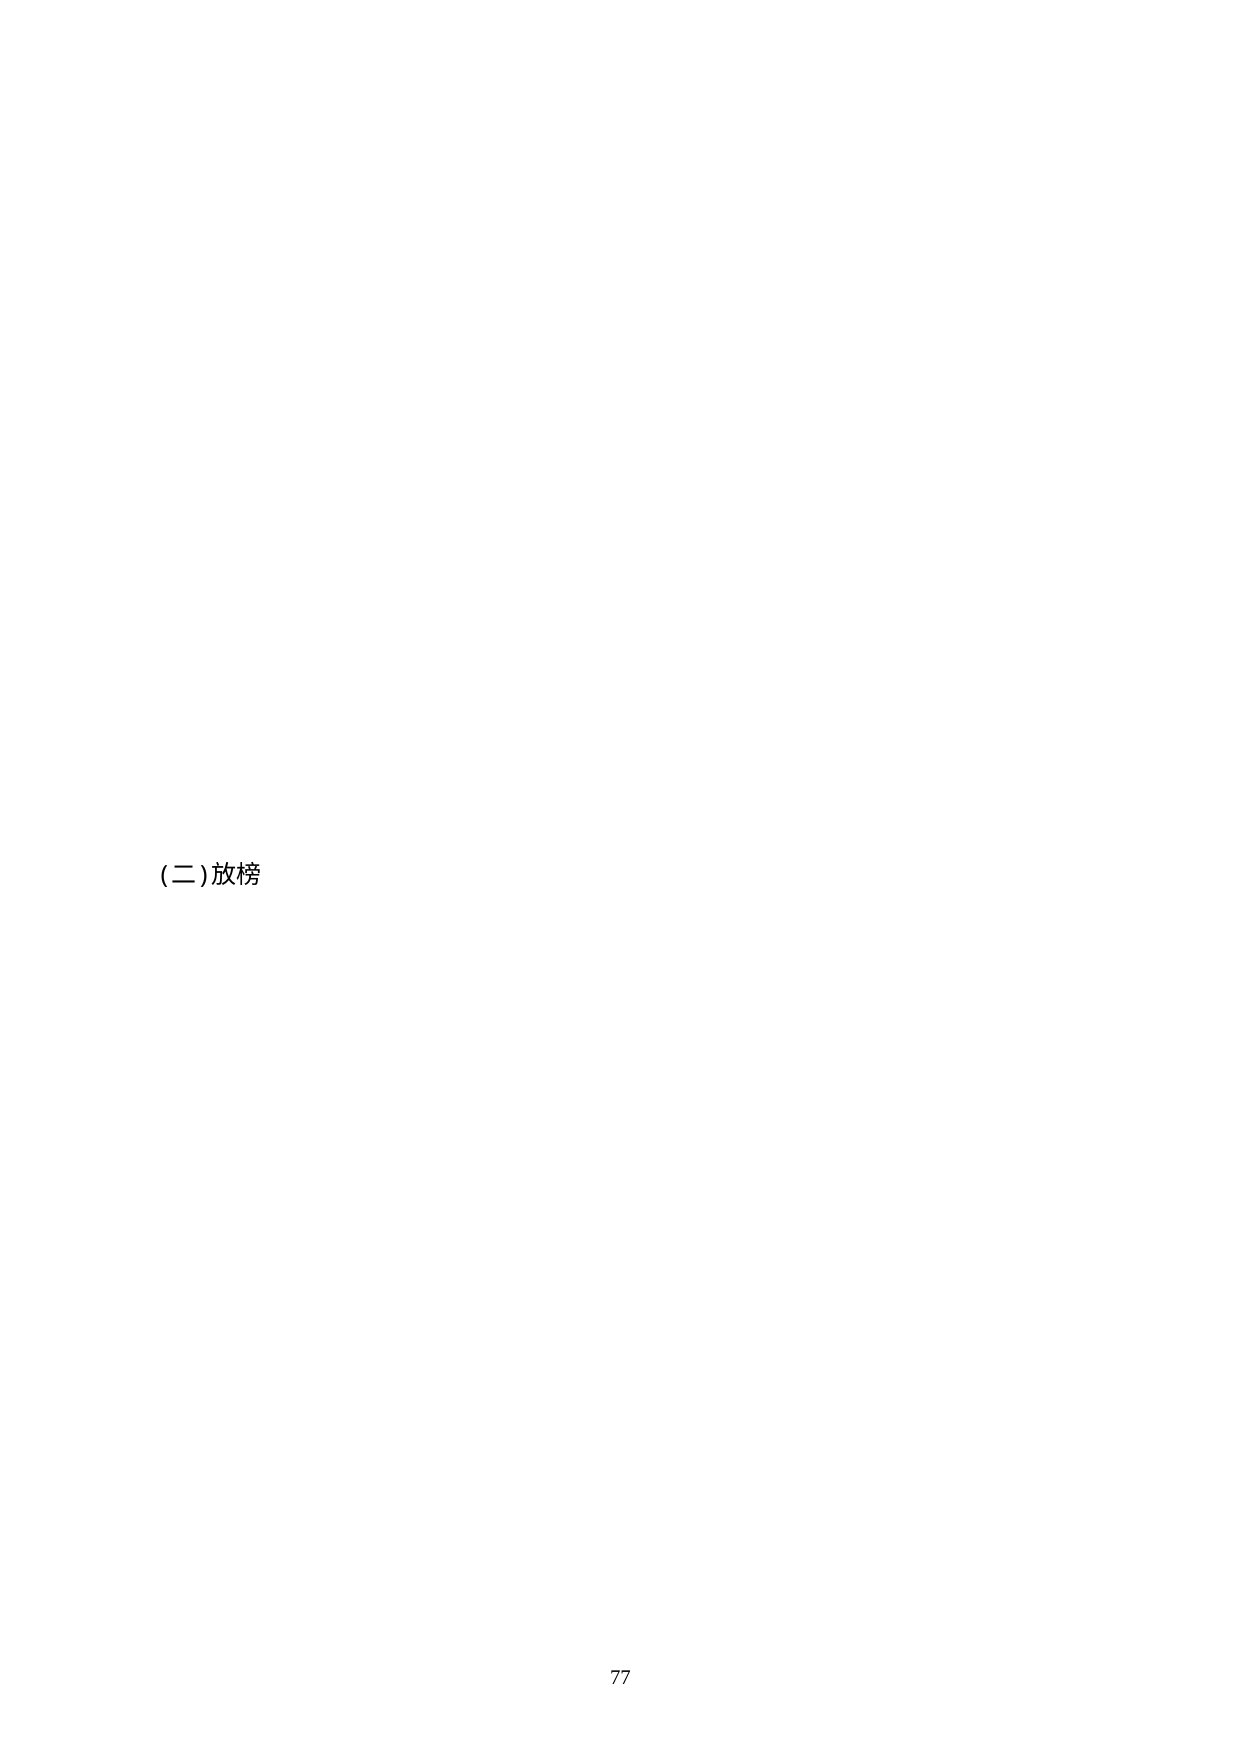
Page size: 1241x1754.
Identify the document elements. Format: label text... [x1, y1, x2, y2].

text (二)放榜 [156, 831, 1134, 893]
